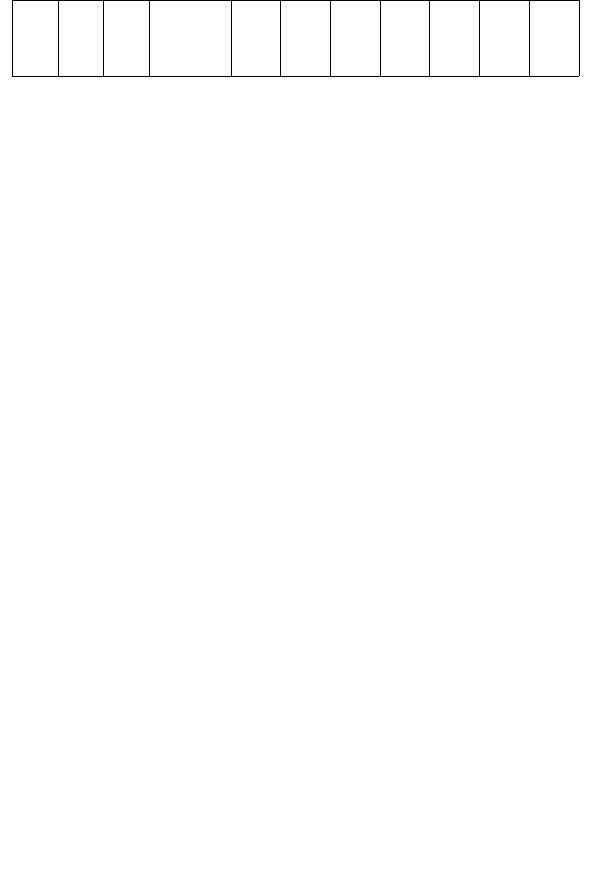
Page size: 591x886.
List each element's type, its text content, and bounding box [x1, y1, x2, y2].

table_cell <i+1> OF 1 [150, 1, 231, 76]
table_cell [13, 1, 58, 76]
table_cell <o.partner_shipping_id.phone or ''> [281, 1, 330, 76]
text </for> [0, 113, 591, 161]
table_cell Attention: <o.partner_shipping_id.name or ''> [480, 1, 529, 76]
table_cell <o.partner_shipping_id.country_id.name or ''> [232, 1, 280, 76]
table_cell <get_address(o.partner_shipping_id)> [331, 1, 380, 76]
table_cell <o.partner_shipping_id.parent_id and o.partner_shipping_id.parent_id.name or o.partner_shipping_id.name or ''> [530, 1, 579, 76]
table_cell <get_street(o.partner_shipping_id)> [430, 1, 479, 76]
table_cell <get_street2(o.partner_shipping_id)> [381, 1, 429, 76]
table_cell <o.carrier_id.name or ''> [104, 1, 149, 76]
table_cell <get_address(o.carrier_id.partner_id)> [59, 1, 103, 76]
